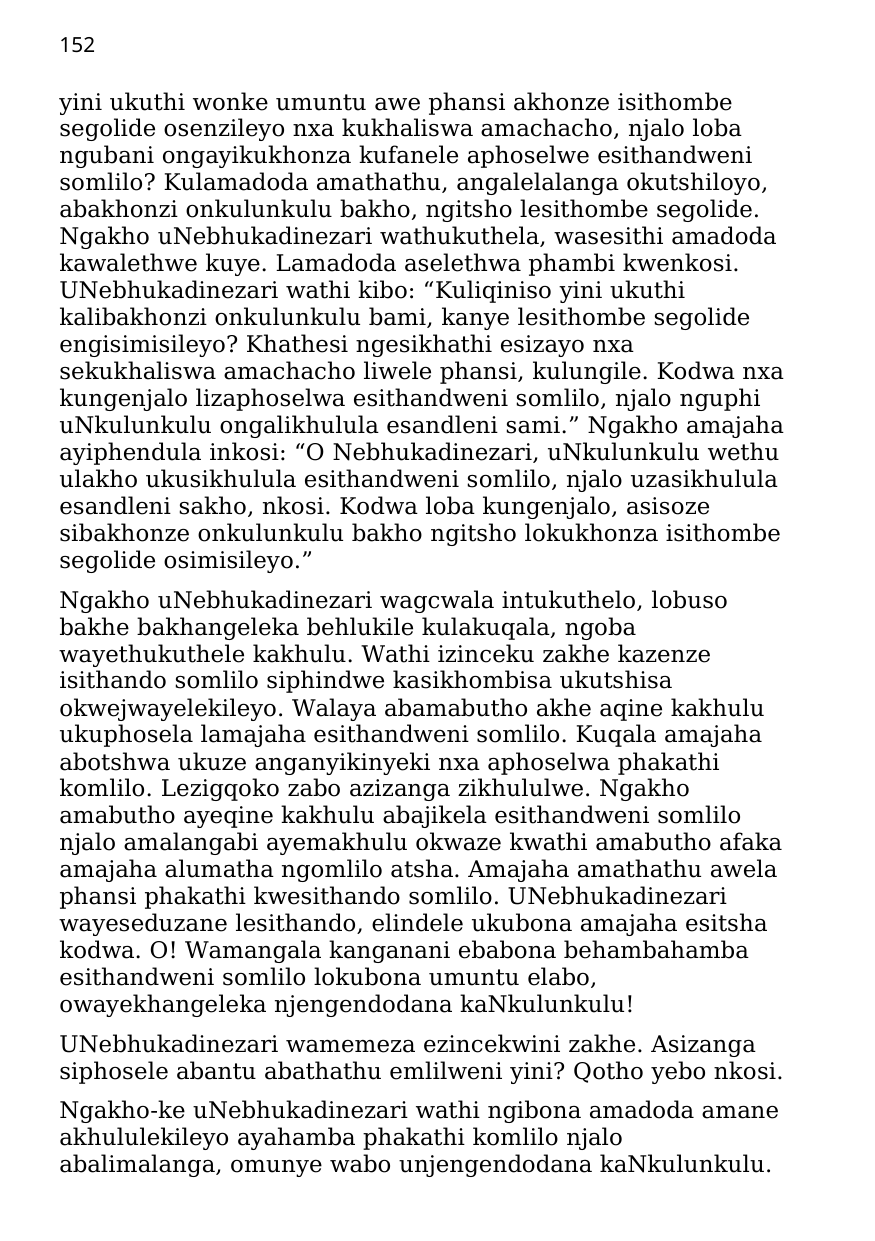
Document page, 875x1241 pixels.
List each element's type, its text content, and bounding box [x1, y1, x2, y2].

text yini ukuthi wonke umuntu awe phansi akhonze isithombe segolide osenzileyo nxa kukhaliswa amachacho, njalo loba ngubani ongayikukhonza kufanele aphoselwe esithandweni somlilo? Kulamadoda amathathu, angalelalanga okutshiloyo, abakhonzi onkulunkulu bakho, ngitsho lesithombe segolide. Ngakho uNebhukadinezari wathukuthela, wasesithi amadoda kawalethwe kuye. Lamadoda aselethwa phambi kwenkosi. UNebhukadinezari wathi kibo: “Kuliqiniso yini ukuthi kalibakhonzi onkulunkulu bami, kanye lesithombe segolide engisimisileyo? Khathesi ngesikhathi esizayo nxa sekukhaliswa amachacho liwele phansi, kulungile. Kodwa nxa kungenjalo lizaphoselwa esithandweni somlilo, njalo nguphi uNkulunkulu ongalikhulula esandleni sami.” Ngakho amajaha ayiphendula inkosi: “O Nebhukadinezari, uNkulunkulu wethu ulakho ukusikhulula esithandweni somlilo, njalo uzasikhulula esandleni sakho, nkosi. Kodwa loba kungenjalo, asisoze sibakhonze onkulunkulu bakho ngitsho lokukhonza isithombe segolide osimisileyo.” [59, 88, 791, 574]
text Ngakho-ke uNebhukadinezari wathi ngibona amadoda amane akhululekileyo ayahamba phakathi komlilo njalo abalimalanga, omunye wabo unjengendodana kaNkulunkulu. [59, 1097, 791, 1178]
text UNebhukadinezari wamemeza ezincekwini zakhe. Asizanga siphosele abantu abathathu emlilweni yini? Qotho yebo nkosi. [59, 1031, 791, 1085]
text Ngakho uNebhukadinezari wagcwala intukuthelo, lobuso bakhe bakhangeleka behlukile kulakuqala, ngoba wayethukuthele kakhulu. Wathi izinceku zakhe kazenze isithando somlilo siphindwe kasikhombisa ukutshisa okwejwayelekileyo. Walaya abamabutho akhe aqine kakhulu ukuphosela lamajaha esithandweni somlilo. Kuqala amajaha abotshwa ukuze anganyikinyeki nxa aphoselwa phakathi komlilo. Lezigqoko zabo azizanga zikhululwe. Ngakho amabutho ayeqine kakhulu abajikela esithandweni somlilo njalo amalangabi ayemakhulu okwaze kwathi amabutho afaka amajaha alumatha ngomlilo atsha. Amajaha amathathu awela phansi phakathi kwesithando somlilo. UNebhukadinezari wayeseduzane lesithando, elindele ukubona amajaha esitsha kodwa. O! Wamangala kanganani ebabona behambahamba esithandweni somlilo lokubona umuntu elabo, owayekhangeleka njengendodana kaNkulunkulu! [59, 587, 791, 1018]
